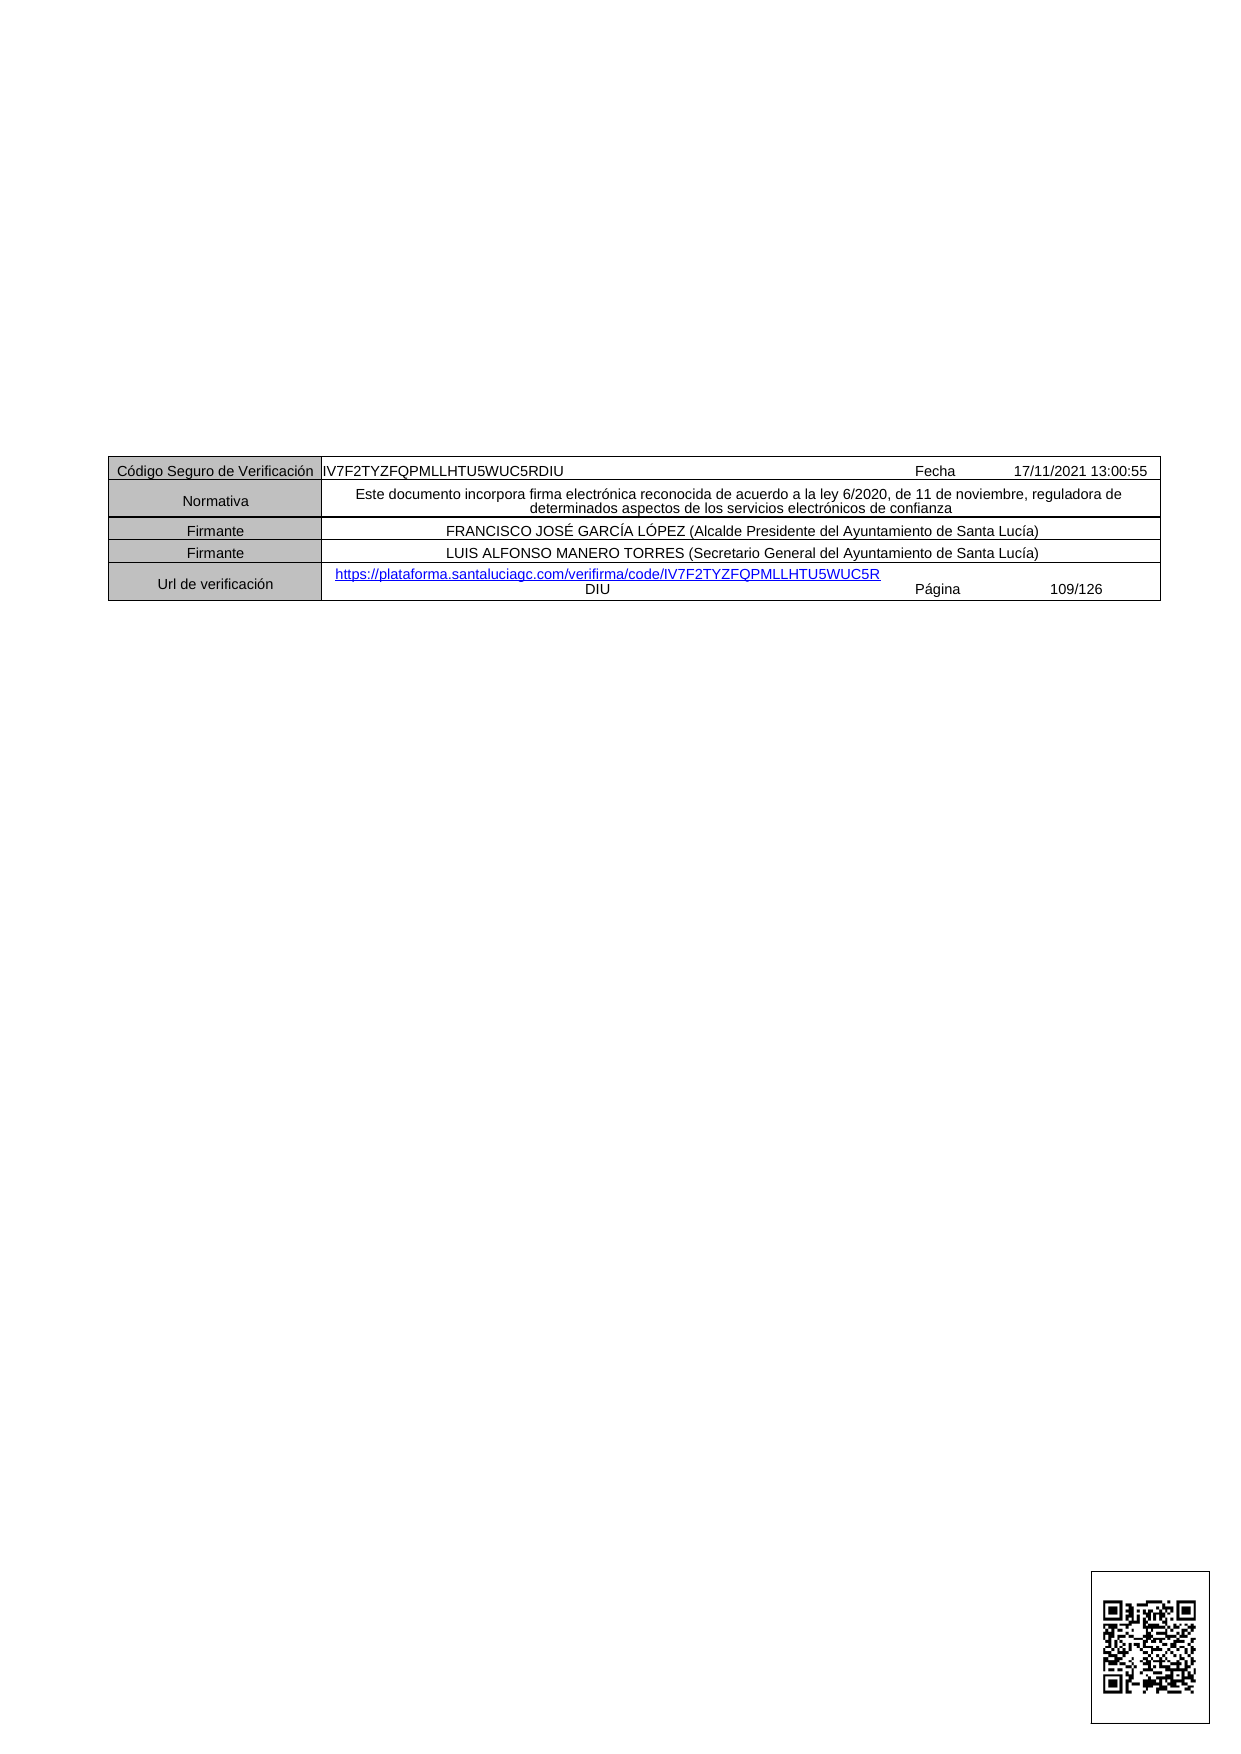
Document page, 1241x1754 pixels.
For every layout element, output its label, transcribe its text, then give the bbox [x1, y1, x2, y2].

table_cell Url de verificación [109, 563, 321, 600]
table_header Código Seguro de Verificación [109, 457, 321, 479]
table_header IV7F2TYZFQPMLLHTU5WUC5RDIU Fecha 17/11/2021 13:00:55 [322, 457, 1160, 479]
picture [1092, 1572, 1209, 1723]
table_cell LUIS ALFONSO MANERO TORRES (Secretario General del Ayuntamiento de Santa Lucía) [322, 540, 1160, 562]
table_cell https://plataforma.santaluciagc.com/verifirma/code/IV7F2TYZFQPMLLHTU5WUC5R DIU Página 109/126 [322, 563, 1160, 600]
table_cell FRANCISCO JOSÉ GARCÍA LÓPEZ (Alcalde Presidente del Ayuntamiento de Santa Lucía) [322, 518, 1160, 539]
table_cell Firmante [109, 540, 321, 562]
table_cell Normativa [109, 480, 321, 516]
table_cell Este documento incorpora firma electrónica reconocida de acuerdo a la ley 6/2020, de 11 de noviembre, reguladora de determinados aspectos de los servicios electrónicos de confianza [322, 480, 1160, 516]
table_cell Firmante [109, 518, 321, 539]
